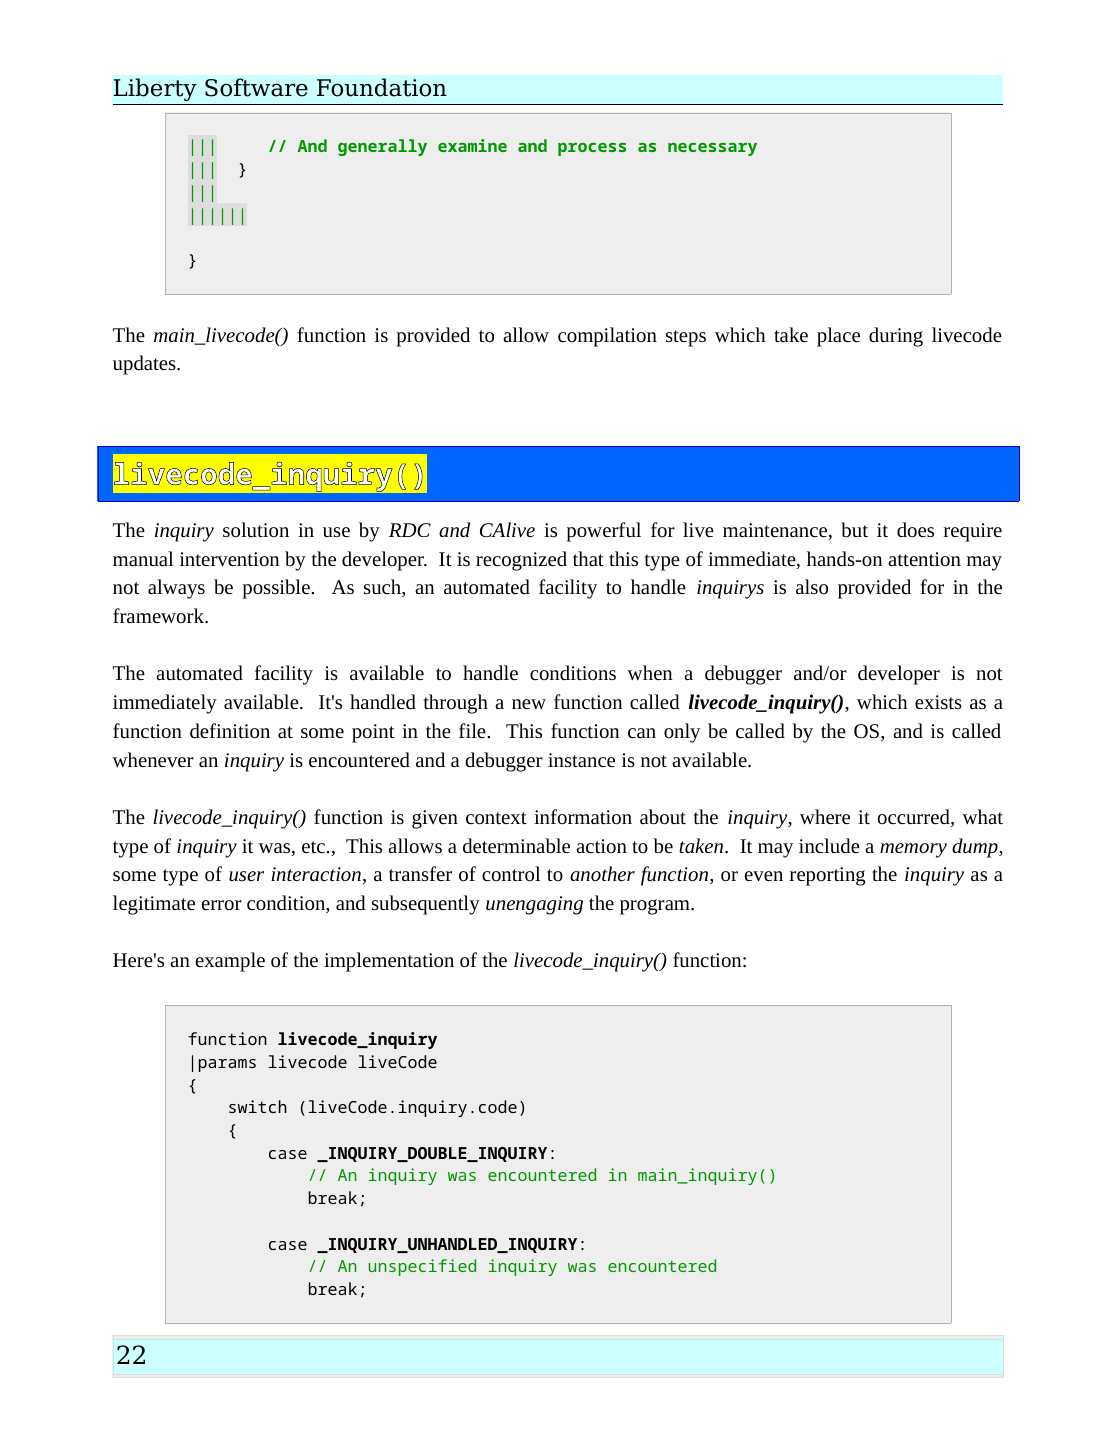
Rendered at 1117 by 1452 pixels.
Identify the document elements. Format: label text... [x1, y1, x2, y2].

text The livecode_inquiry() function is given context information about the inquiry, where it occurred, what type of inquiry it was, etc., This allows a determinable action to be taken. It may include a memory dump, some type of user interaction, a transfer of control to another function, or even reporting the inquiry as a legitimate error condition, and subsequently unengaging the program. [112, 805, 1003, 915]
text ||| // And generally examine and process as necessary ||| } ||| |||||| } [166, 114, 951, 294]
text The inquiry solution in use by RDC and CAlive is powerful for live maintenance, but it does require manual intervention by the developer. It is recognized that this type of immediate, hands-on attention may not always be possible. As such, an automated facility to handle inquirys is also provided for in the framework. [112, 518, 1003, 628]
text function livecode_inquiry |params livecode liveCode { switch (liveCode.inquiry.code) { case _INQUIRY_DOUBLE_INQUIRY: // An inquiry was encountered in main_inquiry() break; case _INQUIRY_UNHANDLED_INQUIRY: // An unspecified inquiry was encountered break; [166, 1006, 951, 1323]
text The main_livecode() function is provided to allow compilation steps which take place during livecode updates. [112, 322, 1003, 375]
subtitle livecode_inquiry() [99, 447, 1019, 501]
text The automated facility is available to handle conditions when a debugger and/or developer is not immediately available. It's handled through a new function called livecode_inquiry(), which exists as a function definition at some point in the file. This function can only be called by the OS, and is called whenever an inquiry is encountered and a debugger instance is not available. [112, 661, 1003, 772]
text Here's an example of the implementation of the livecode_inquiry() function: [112, 948, 1003, 972]
